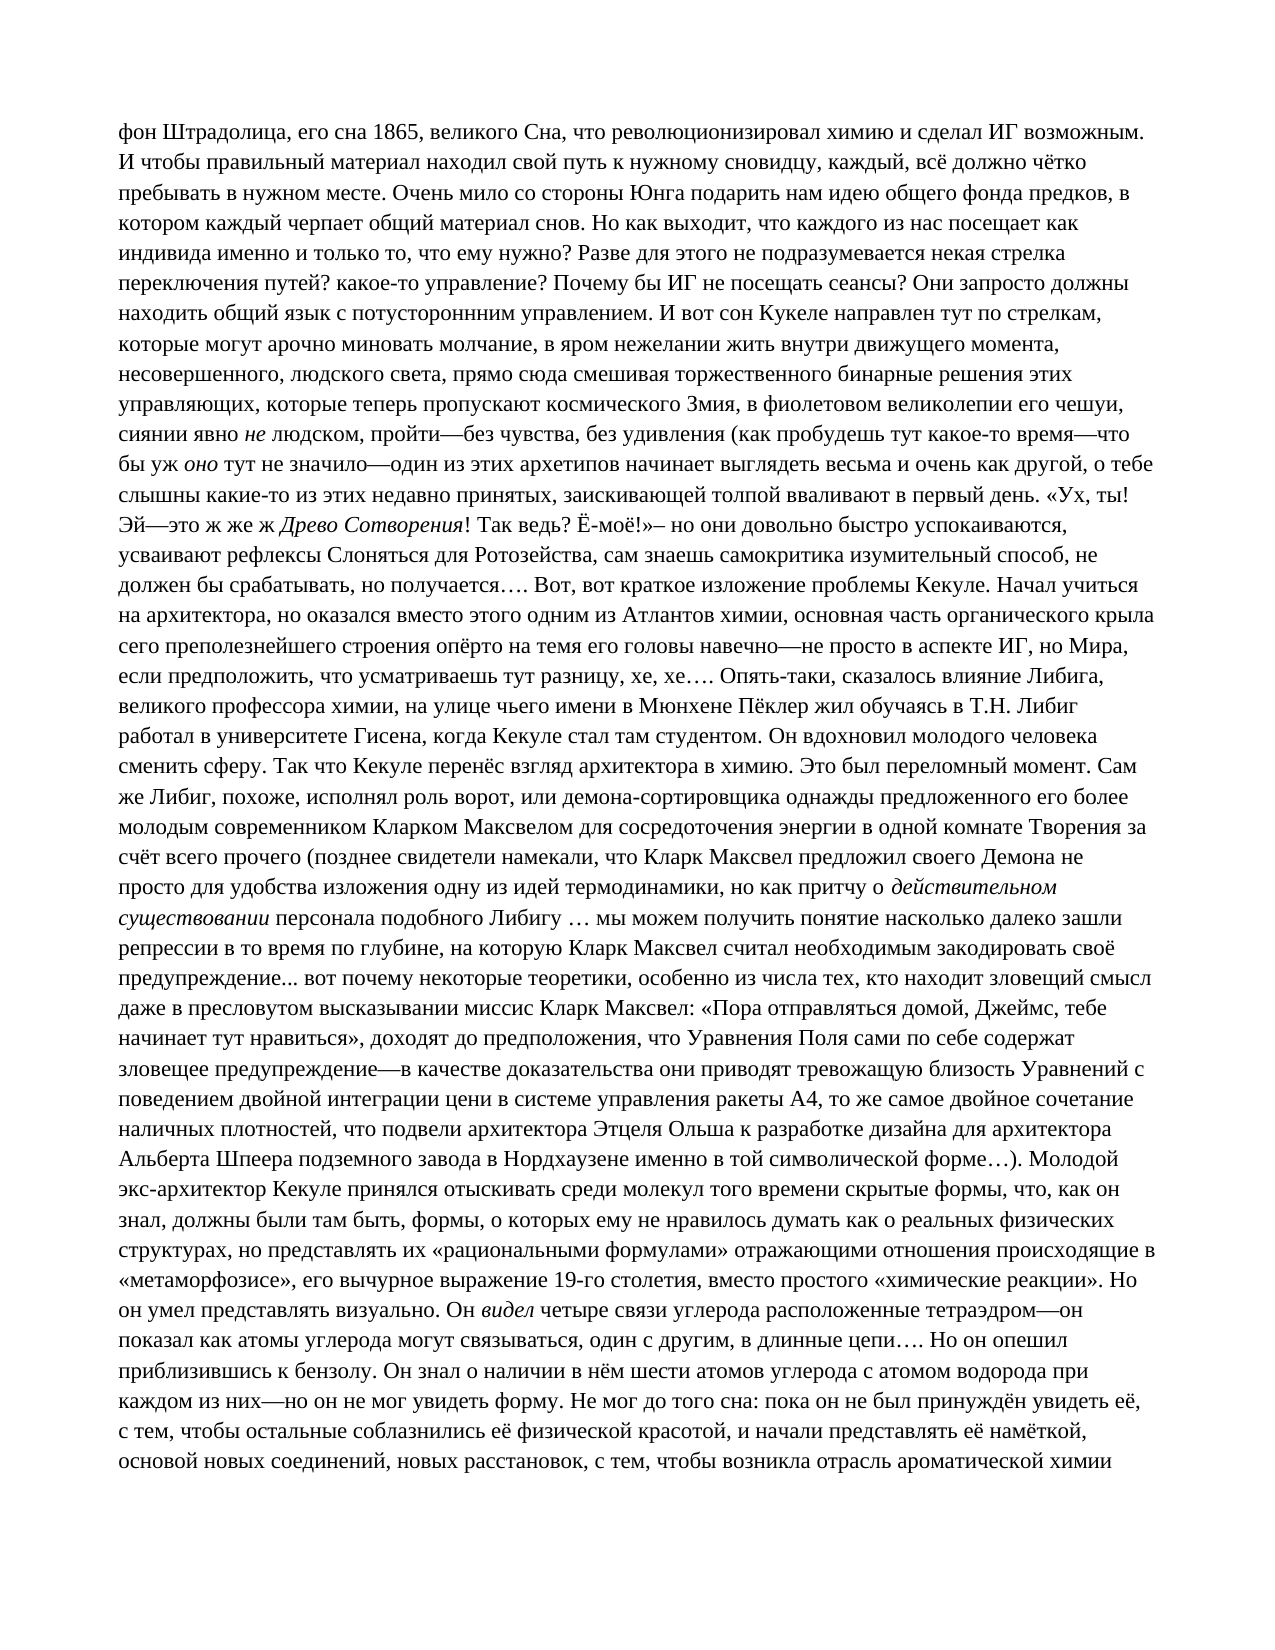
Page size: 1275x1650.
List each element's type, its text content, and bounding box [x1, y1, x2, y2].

text фон Штрадолица, его сна 1865, великого Сна, что революционизировал химию и сделал ИГ возможным. И чтобы правильный материал находил свой путь к нужному сновидцу, каждый, всё должно чётко пребывать в нужном месте. Очень мило со стороны Юнга подарить нам идею общего фонда предков, в котором каждый черпает общий материал снов. Но как выходит, что каждого из нас посещает как индивида именно и только то, что ему нужно? Разве для этого не подразумевается некая стрелка переключения путей? какое-то управление? Почему бы ИГ не посещать сеансы? Они запросто должны находить общий язык с потустороннним управлением. И вот сон Кукеле направлен тут по стрелкам, которые могут арочно миновать молчание, в яром нежелании жить внутри движущего момента, несовершенного, людского света, прямо сюда смешивая торжественного бинарные решения этих управляющих, которые теперь пропускают космического Змия, в фиолетовом великолепии его чешуи, сиянии явно не людском, пройти—без чувства, без удивления (как пробудешь тут какое-то время—что бы уж оно тут не значило—один из этих архетипов начинает выглядеть весьма и очень как другой, о тебе слышны какие-то из этих недавно принятых, заискивающей толпой вваливают в первый день. «Ух, ты! Эй—это ж же ж Древо Сотворения! Так ведь? Ё-моё!»– но они довольно быстро успокаиваются, усваивают рефлексы Слоняться для Ротозейства, сам знаешь самокритика изумительный способ, не должен бы срабатывать, но получается…. Вот, вот краткое изложение проблемы Кекуле. Начал учиться на архитектора, но оказался вместо этого одним из Атлантов химии, основная часть органического крыла сего преполезнейшего строения опёрто на темя его головы навечно—не просто в аспекте ИГ, но Мира, если предположить, что усматриваешь тут разницу, хе, хе…. Опять-таки, сказалось влияние Либига, великого профессора химии, на улице чьего имени в Мюнхене Пёклер жил обучаясь в Т.Н. Либиг работал в университете Гисена, когда Кекуле стал там студентом. Он вдохновил молодого человека сменить сферу. Так что Кекуле перенёс взгляд архитектора в химию. Это был переломный момент. Сам же Либиг, похоже, исполнял роль ворот, или демона-сортировщика однажды предложенного его более молодым современником Кларком Максвелом для сосредоточения энергии в одной комнате Творения за счёт всего прочего (позднее свидетели намекали, что Кларк Максвел предложил своего Демона не просто для удобства изложения одну из идей термодинамики, но как притчу о действительном существовании персонала подобного Либигу … мы можем получить понятие насколько далеко зашли репрессии в то время по глубине, на которую Кларк Максвел считал необходимым закодировать своё предупреждение... вот почему некоторые теоретики, особенно из числа тех, кто находит зловещий смысл даже в пресловутом высказывании миссис Кларк Максвел: «Пора отправляться домой, Джеймс, тебе начинает тут нравиться», доходят до предположения, что Уравнения Поля сами по себе содержат зловещее предупреждение—в качестве доказательства они приводят тревожащую близость Уравнений с поведением двойной интеграции цени в системе управления ракеты А4, то же самое двойное сочетание наличных плотностей, что подвели архитектора Этцеля Ольша к разработке дизайна для архитектора Альберта Шпеера подземного завода в Нордхаузене именно в той символической форме…). Молодой экс-архитектор Кекуле принялся отыскивать среди молекул того времени скрытые формы, что, как он знал, должны были там быть, формы, о которых ему не нравилось думать как о реальных физических структурах, но представлять их «рациональными формулами» отражающими отношения происходящие в «метаморфозисе», его вычурное выражение 19-го столетия, вместо простого «химические реакции». Но он умел представлять визуально. Он видел четыре связи углерода расположенные тетраэдром—он показал как атомы углерода могут связываться, один с другим, в длинные цепи…. Но он опешил приблизившись к бензолу. Он знал о наличии в нём шести атомов углерода с атомом водорода при каждом из них—но он не мог увидеть форму. Не мог до того сна: пока он не был принуждён увидеть её, с тем, чтобы остальные соблазнились её физической красотой, и начали представлять её намёткой, основой новых соединений, новых расстановок, с тем, чтобы возникла отрасль ароматической химии [118, 118, 1157, 1474]
